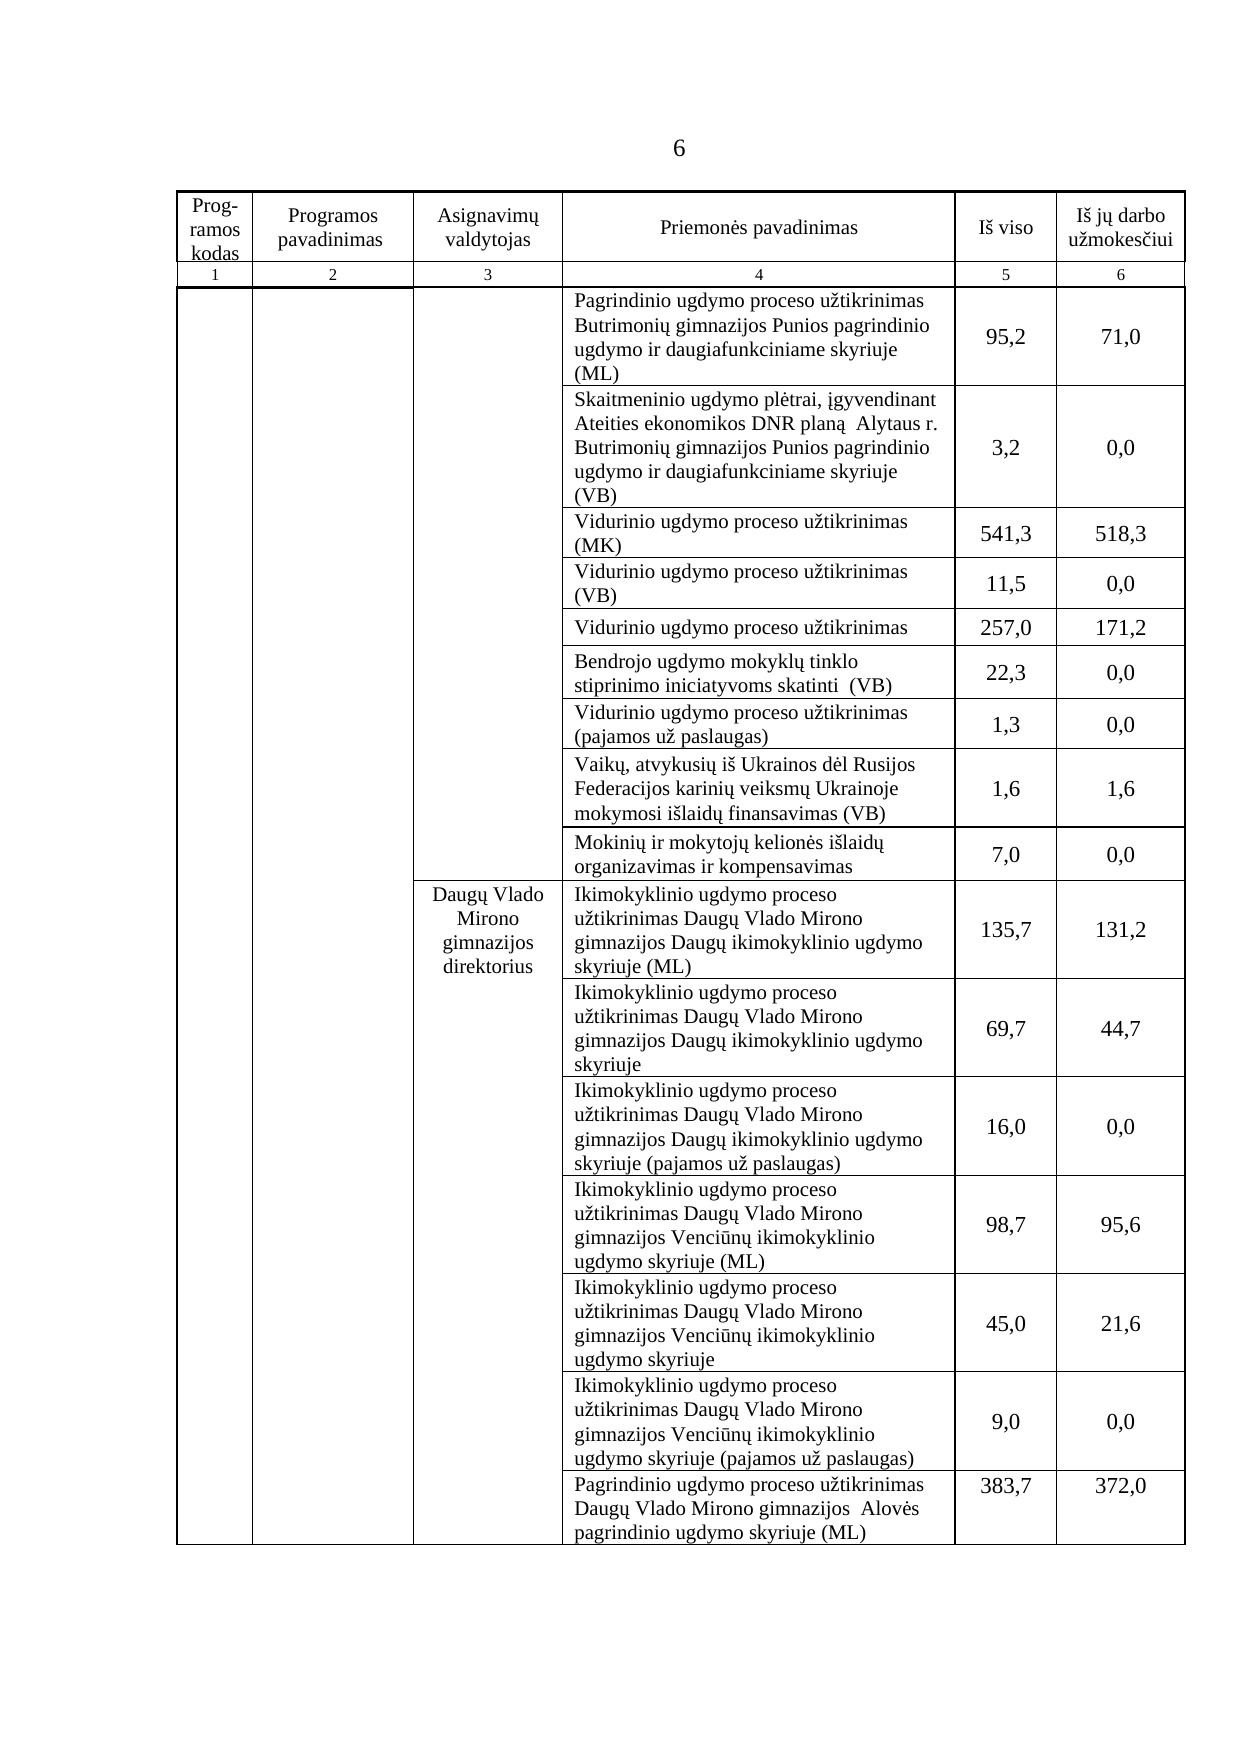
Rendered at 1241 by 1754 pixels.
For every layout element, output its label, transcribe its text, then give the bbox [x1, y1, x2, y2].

table_cell 5 [956, 262, 1056, 286]
table_cell Vidurinio ugdymo proceso užtikrinimas (VB) [563, 558, 954, 607]
table_cell 4 [563, 262, 954, 286]
table_cell [1186, 748, 1208, 826]
table_cell 135,7 [956, 881, 1056, 978]
table_cell 16,0 [956, 1077, 1056, 1174]
table_cell [253, 289, 413, 1544]
table_cell 518,3 [1057, 508, 1184, 557]
table_cell 171,2 [1057, 609, 1184, 645]
table_cell Skaitmeninio ugdymo plėtrai, įgyvendinant Ateities ekonomikos DNR planą Alytaus r. Butrimonių gimnazijos Punios pagrindinio ugdymo ir daugiafunkciniame skyriuje (VB) [563, 386, 954, 507]
table_cell 0,0 [1057, 558, 1184, 607]
table_header Prog-ramos kodas [178, 193, 252, 261]
table_cell 372,0 [1057, 1471, 1184, 1544]
table_cell 7,0 [956, 828, 1056, 879]
table_cell [1186, 698, 1208, 748]
table_cell 1,6 [1057, 749, 1184, 826]
table_cell 0,0 [1057, 1077, 1184, 1174]
table_cell [1186, 1076, 1208, 1174]
table_cell Pagrindinio ugdymo proceso užtikrinimas Daugų Vlado Mirono gimnazijos Alovės pagrindinio ugdymo skyriuje (ML) [563, 1471, 954, 1544]
table_cell 3 [414, 262, 562, 286]
table_cell 257,0 [956, 609, 1056, 645]
table_cell [1185, 261, 1208, 286]
table_cell [1186, 608, 1208, 645]
table_header Iš viso [956, 193, 1056, 261]
table_cell 6 [1057, 262, 1184, 286]
table_cell 0,0 [1057, 699, 1184, 748]
table_cell Vaikų, atvykusių iš Ukrainos dėl Rusijos Federacijos karinių veiksmų Ukrainoje mokymosi išlaidų finansavimas (VB) [563, 749, 954, 826]
table_header Asignavimų valdytojas [414, 193, 562, 261]
table_cell [1186, 235, 1208, 261]
table_cell 21,6 [1057, 1274, 1184, 1371]
table_cell [1186, 978, 1208, 1076]
table_cell 3,2 [956, 386, 1056, 507]
table_cell Ikimokyklinio ugdymo proceso užtikrinimas Daugų Vlado Mirono gimnazijos Daugų ikimokyklinio ugdymo skyriuje [563, 979, 954, 1076]
table_cell [1186, 1470, 1208, 1544]
table_cell [1186, 1175, 1208, 1273]
table_cell 95,2 [956, 288, 1056, 385]
table_cell 0,0 [1057, 1372, 1184, 1469]
table_cell [1186, 286, 1208, 385]
table_header Programos pavadinimas [253, 193, 413, 261]
table_cell Ikimokyklinio ugdymo proceso užtikrinimas Daugų Vlado Mirono gimnazijos Venciūnų ikimokyklinio ugdymo skyriuje (ML) [563, 1176, 954, 1273]
table_cell 69,7 [956, 979, 1056, 1076]
table_cell 541,3 [956, 508, 1056, 557]
table_cell 0,0 [1057, 828, 1184, 879]
table_cell [1186, 1371, 1208, 1469]
table_cell Ikimokyklinio ugdymo proceso užtikrinimas Daugų Vlado Mirono gimnazijos Venciūnų ikimokyklinio ugdymo skyriuje [563, 1274, 954, 1371]
table_cell 383,7 [956, 1471, 1056, 1544]
table_cell Mokinių ir mokytojų kelionės išlaidų organizavimas ir kompensavimas [563, 828, 954, 879]
table_cell 95,6 [1057, 1176, 1184, 1273]
table_cell 1,3 [956, 699, 1056, 748]
table_cell 45,0 [956, 1274, 1056, 1371]
table_cell 98,7 [956, 1176, 1056, 1273]
table_cell 2 [253, 262, 413, 286]
table_cell [1186, 385, 1208, 507]
table_cell 11,5 [956, 558, 1056, 607]
table_cell 0,0 [1057, 646, 1184, 698]
table_cell Bendrojo ugdymo mokyklų tinklo stiprinimo iniciatyvoms skatinti (VB) [563, 646, 954, 698]
table_header Priemonės pavadinimas [563, 193, 954, 261]
table_cell [1186, 557, 1208, 607]
table_cell [1186, 826, 1208, 879]
table_cell [1186, 1273, 1208, 1371]
table_cell [1186, 880, 1208, 978]
table_cell [178, 289, 252, 1544]
table_cell 1 [178, 262, 252, 286]
table_cell Daugų Vlado Mirono gimnazijos direktorius [414, 881, 562, 1544]
table_cell [1186, 507, 1208, 557]
table_cell Ikimokyklinio ugdymo proceso užtikrinimas Daugų Vlado Mirono gimnazijos Daugų ikimokyklinio ugdymo skyriuje (pajamos už paslaugas) [563, 1077, 954, 1174]
table_cell Vidurinio ugdymo proceso užtikrinimas [563, 609, 954, 645]
table_header [1186, 190, 1208, 235]
table_cell Pagrindinio ugdymo proceso užtikrinimas Butrimonių gimnazijos Punios pagrindinio ugdymo ir daugiafunkciniame skyriuje (ML) [563, 288, 954, 385]
table_cell 44,7 [1057, 979, 1184, 1076]
table_cell 22,3 [956, 646, 1056, 698]
table_cell [414, 288, 562, 879]
table_header Iš jų darbo užmokesčiui [1057, 193, 1184, 261]
table_cell Vidurinio ugdymo proceso užtikrinimas (MK) [563, 508, 954, 557]
table_cell 9,0 [956, 1372, 1056, 1469]
table_cell Vidurinio ugdymo proceso užtikrinimas (pajamos už paslaugas) [563, 699, 954, 748]
table_cell Ikimokyklinio ugdymo proceso užtikrinimas Daugų Vlado Mirono gimnazijos Daugų ikimokyklinio ugdymo skyriuje (ML) [563, 881, 954, 978]
table_cell 131,2 [1057, 881, 1184, 978]
table_cell 1,6 [956, 749, 1056, 826]
table_cell 71,0 [1057, 288, 1184, 385]
table_cell 0,0 [1057, 386, 1184, 507]
table_cell [1186, 645, 1208, 698]
table_cell Ikimokyklinio ugdymo proceso užtikrinimas Daugų Vlado Mirono gimnazijos Venciūnų ikimokyklinio ugdymo skyriuje (pajamos už paslaugas) [563, 1372, 954, 1469]
